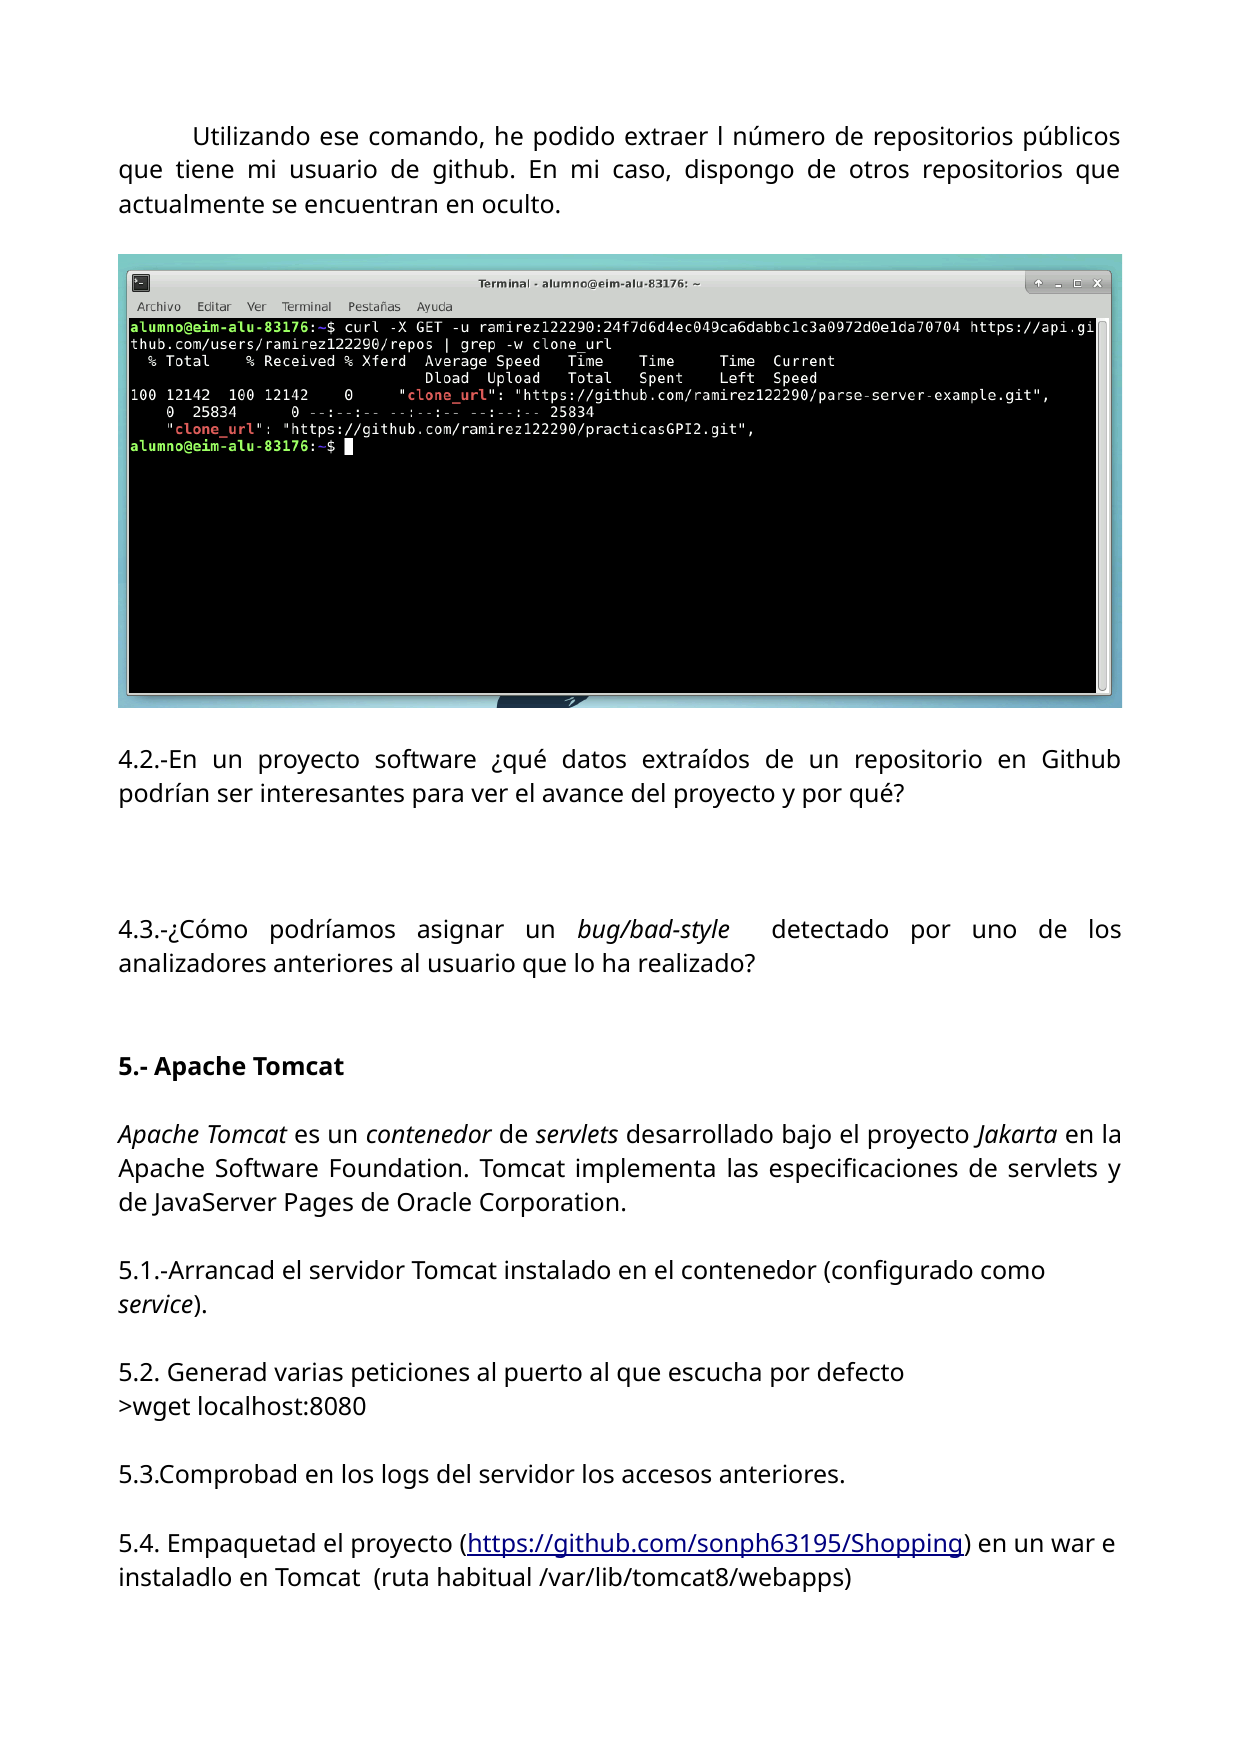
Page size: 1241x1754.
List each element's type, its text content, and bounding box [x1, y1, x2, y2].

text 5.1.-Arrancad el servidor Tomcat instalado en el contenedor (configurado como service). [118, 1253, 1122, 1321]
text 5.2. Generad varias peticiones al puerto al que escucha por defecto [118, 1355, 1122, 1389]
text 5.3.Comprobad en los logs del servidor los accesos anteriores. [118, 1457, 1122, 1491]
text 5.- Apache Tomcat [118, 1048, 1122, 1082]
text Apache Tomcat es un contenedor de servlets desarrollado bajo el proyecto Jakarta en la Apache Software Foundation. Tomcat implementa las especificaciones de servlets y de JavaServer Pages de Oracle Corporation. [118, 1116, 1122, 1219]
text 4.3.-¿Cómo podríamos asignar un bug/bad-style detectado por uno de los analizadores anteriores al usuario que lo ha realizado? [118, 912, 1122, 980]
text Utilizando ese comando, he podido extraer l número de repositorios públicos que tiene mi usuario de github. En mi caso, dispongo de otros repositorios que actualmente se encuentran en oculto. [118, 118, 1122, 220]
text 5.4. Empaquetad el proyecto (https://github.com/sonph63195/Shopping) en un war e instaladlo en Tomcat (ruta habitual /var/lib/tomcat8/webapps) [118, 1525, 1122, 1593]
text >wget localhost:8080 [118, 1389, 1122, 1423]
text 4.2.-En un proyecto software ¿qué datos extraídos de un repositorio en Github podrían ser interesantes para ver el avance del proyecto y por qué? [118, 742, 1122, 810]
